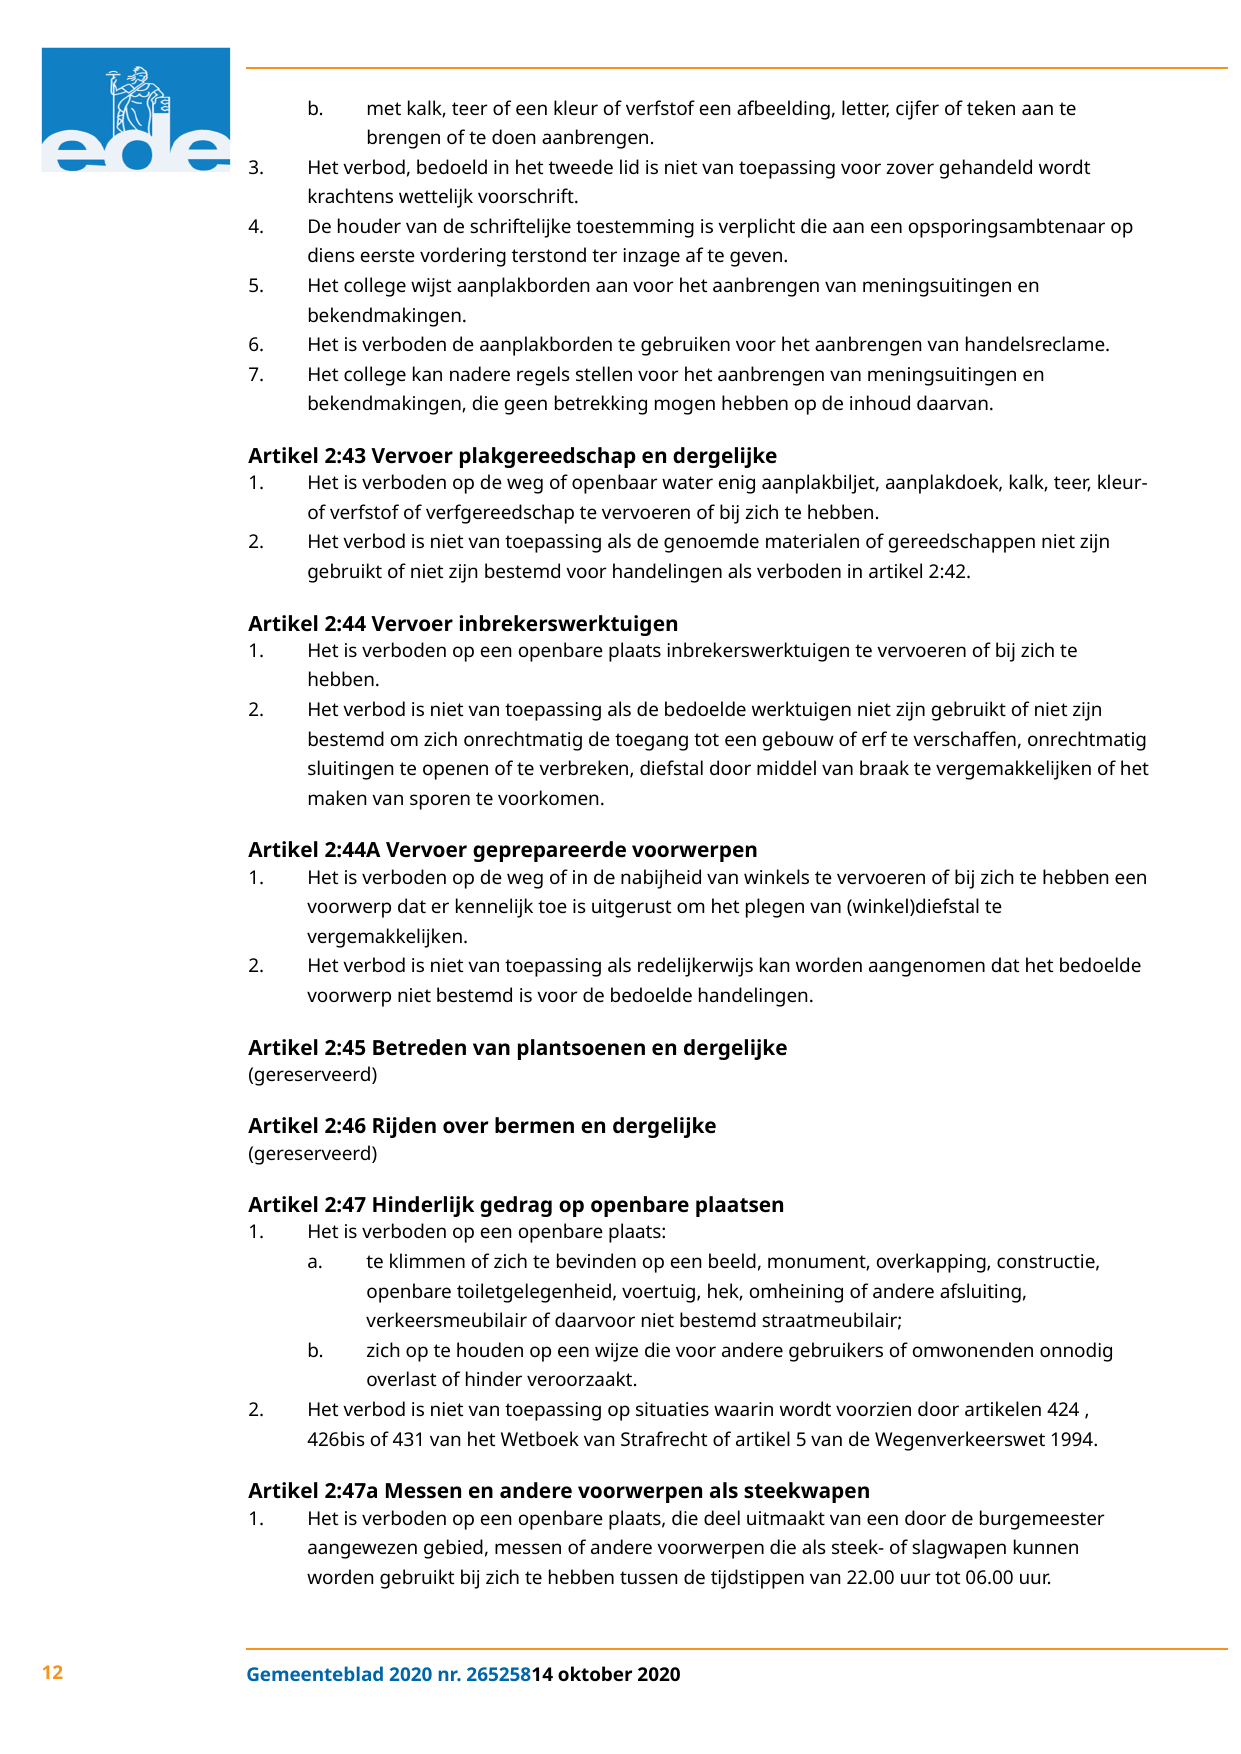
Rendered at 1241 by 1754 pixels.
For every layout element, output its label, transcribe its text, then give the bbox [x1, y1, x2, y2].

list Het college kan nadere regels stellen voor het aanbrengen van meningsuitingen en bekendmakingen, die geen betrekking mogen hebben op de inhoud daarvan. [248, 361, 1152, 416]
text Artikel 2:45 Betreden van plantsoenen en dergelijke [248, 1033, 1152, 1061]
list Het college wijst aanplakborden aan voor het aanbrengen van meningsuitingen en bekendmakingen. [248, 272, 1152, 328]
list zich op te houden op een wijze die voor andere gebruikers of omwonenden onnodig overlast of hinder veroorzaakt. [307, 1337, 1152, 1392]
list met kalk, teer of een kleur of verfstof een afbeelding, letter, cijfer of teken aan te brengen of te doen aanbrengen. [307, 95, 1152, 150]
list Het is verboden op de weg of openbaar water enig aanplakbiljet, aanplakdoek, kalk, teer, kleur- of verfstof of verfgereedschap te vervoeren of bij zich te hebben. [248, 469, 1152, 525]
list Het verbod is niet van toepassing als de genoemde materialen of gereedschappen niet zijn gebruikt of niet zijn bestemd voor handelingen als verboden in artikel 2:42. [248, 529, 1152, 584]
text (gereserveerd) [248, 1140, 1152, 1166]
text Artikel 2:43 Vervoer plakgereedschap en dergelijke [248, 441, 1152, 469]
text Artikel 2:44A Vervoer geprepareerde voorwerpen [248, 835, 1152, 864]
list Het verbod, bedoeld in het tweede lid is niet van toepassing voor zover gehandeld wordt krachtens wettelijk voorschrift. [248, 154, 1152, 209]
text Artikel 2:47a Messen en andere voorwerpen als steekwapen [248, 1476, 1152, 1505]
list Het verbod is niet van toepassing op situaties waarin wordt voorzien door artikelen 424 , 426bis of 431 van het Wetboek van Strafrecht of artikel 5 van de Wegenverkeerswet 1994. [248, 1396, 1152, 1452]
list De houder van de schriftelijke toestemming is verplicht die aan een opsporingsambtenaar op diens eerste vordering terstond ter inzage af te geven. [248, 213, 1152, 268]
text (gereserveerd) [248, 1061, 1152, 1087]
list Het is verboden op een openbare plaats, die deel uitmaakt van een door de burgemeester aangewezen gebied, messen of andere voorwerpen die als steek- of slagwapen kunnen worden gebruikt bij zich te hebben tussen de tijdstippen van 22.00 uur tot 06.00 uur. [248, 1505, 1152, 1589]
list Het verbod is niet van toepassing als de bedoelde werktuigen niet zijn gebruikt of niet zijn bestemd om zich onrechtmatig de toegang tot een gebouw of erf te verschaffen, onrechtmatig sluitingen te openen of te verbreken, diefstal door middel van braak te vergemakkelijken of het maken van sporen te voorkomen. [248, 696, 1152, 811]
picture [41, 47, 231, 172]
list Het is verboden op de weg of in de nabijheid van winkels te vervoeren of bij zich te hebben een voorwerp dat er kennelijk toe is uitgerust om het plegen van (winkel)diefstal te vergemakkelijken. [248, 864, 1152, 949]
list te klimmen of zich te bevinden op een beeld, monument, overkapping, constructie, openbare toiletgelegenheid, voertuig, hek, omheining of andere afsluiting, verkeersmeubilair of daarvoor niet bestemd straatmeubilair; [307, 1248, 1152, 1333]
list Het is verboden op een openbare plaats: [248, 1219, 1152, 1244]
text Artikel 2:44 Vervoer inbrekerswerktuigen [248, 609, 1152, 637]
text Artikel 2:46 Rijden over bermen en dergelijke [248, 1111, 1152, 1140]
list Het is verboden op een openbare plaats inbrekerswerktuigen te vervoeren of bij zich te hebben. [248, 637, 1152, 692]
list Het is verboden de aanplakborden te gebruiken voor het aanbrengen van handelsreclame. [248, 331, 1152, 357]
list Het verbod is niet van toepassing als redelijkerwijs kan worden aangenomen dat het bedoelde voorwerp niet bestemd is voor de bedoelde handelingen. [248, 953, 1152, 1008]
text Artikel 2:47 Hinderlijk gedrag op openbare plaatsen [248, 1190, 1152, 1219]
